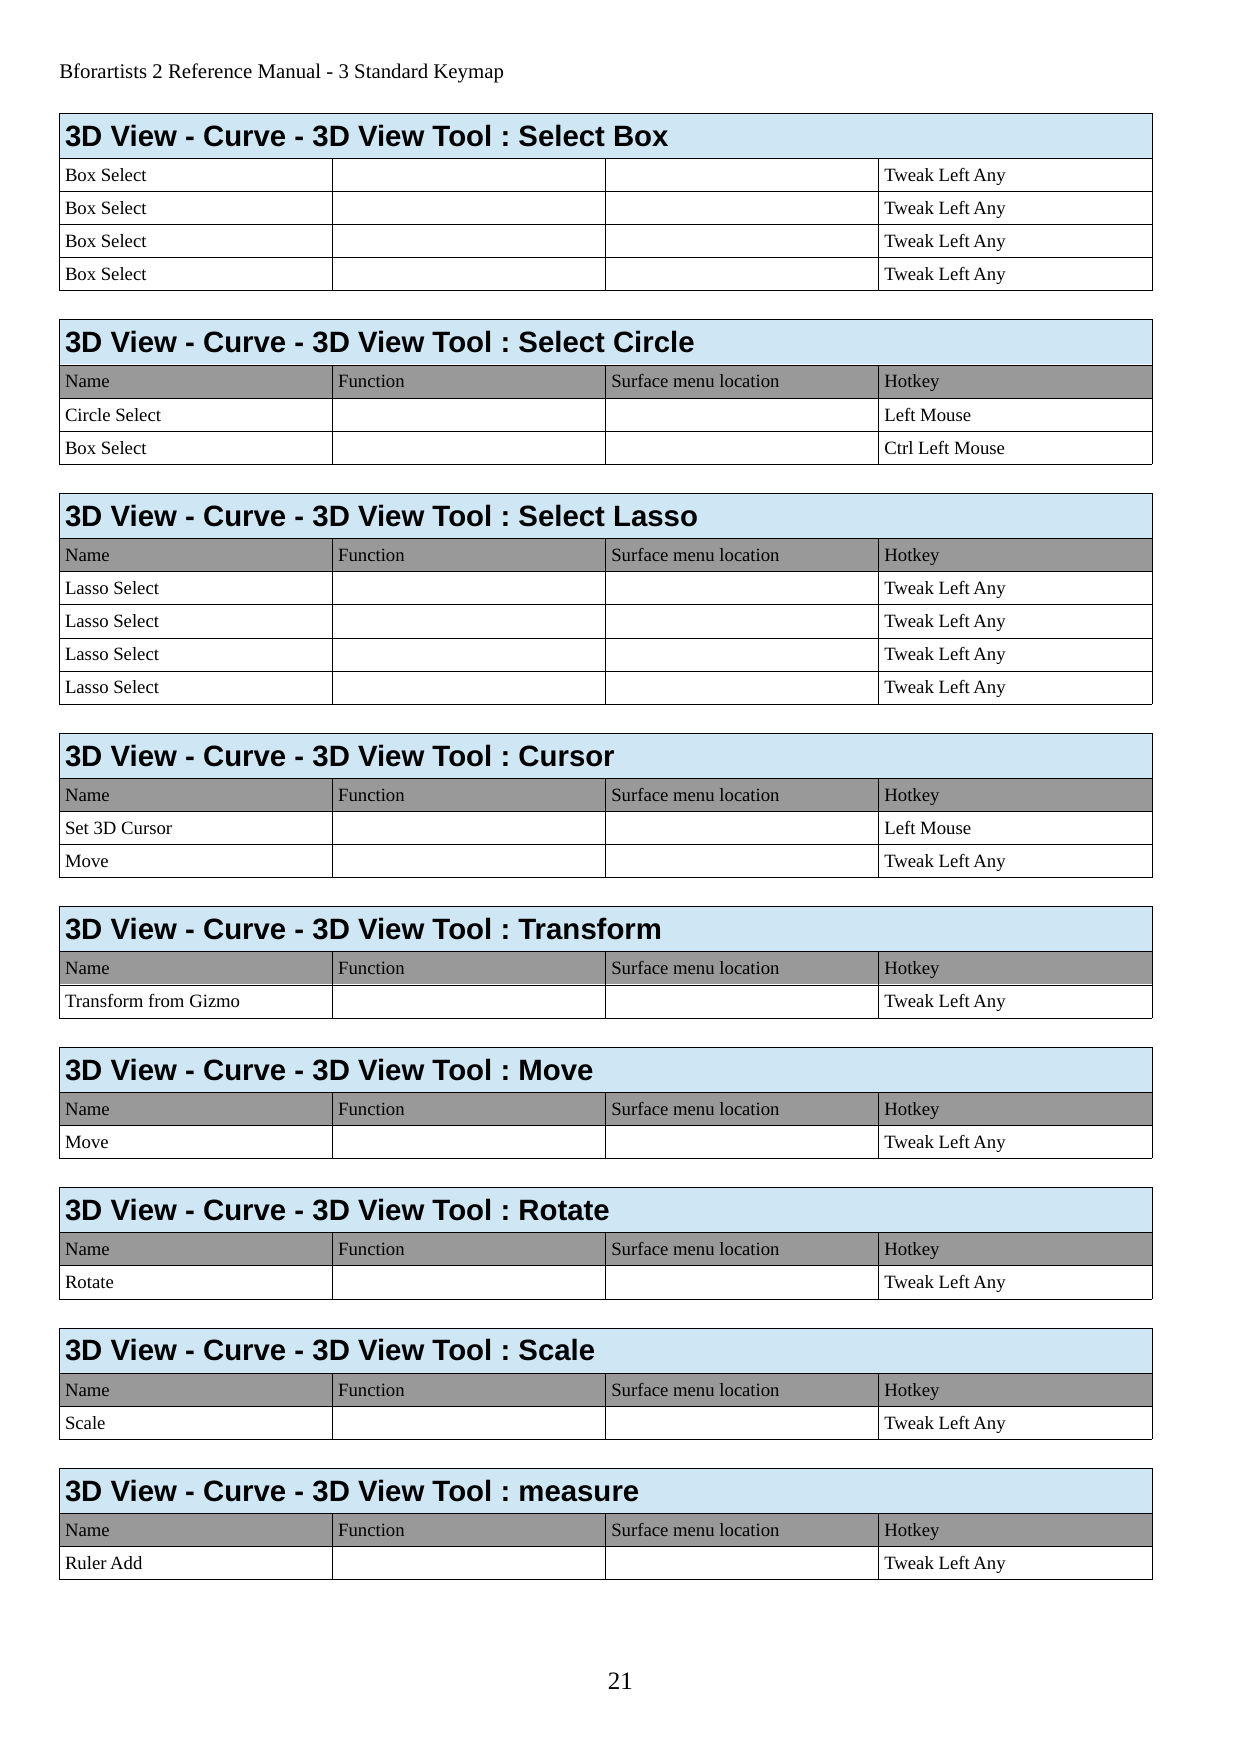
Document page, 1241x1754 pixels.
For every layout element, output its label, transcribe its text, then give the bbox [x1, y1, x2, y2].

table_cell [606, 192, 878, 224]
table_cell Lasso Select [60, 639, 332, 671]
table_cell Lasso Select [60, 572, 332, 604]
table_cell Surface menu location [606, 366, 878, 398]
table_cell Box Select [60, 192, 332, 224]
table_header 3D View - Curve - 3D View Tool : Transform [60, 907, 1152, 951]
table_cell [606, 225, 878, 257]
table_cell [606, 399, 878, 431]
table_cell Function [333, 1374, 605, 1406]
table_cell [606, 986, 878, 1018]
table_cell Set 3D Cursor [60, 812, 332, 844]
table_cell [606, 605, 878, 637]
table_cell Hotkey [879, 952, 1152, 984]
table_cell Transform from Gizmo [60, 986, 332, 1018]
table_cell [333, 1266, 605, 1298]
table_cell Tweak Left Any [879, 1547, 1152, 1579]
table_cell [333, 1547, 605, 1579]
table_cell [333, 986, 605, 1018]
table_cell Surface menu location [606, 779, 878, 811]
table_cell Rotate [60, 1266, 332, 1298]
table_cell [606, 672, 878, 704]
table_cell Ctrl Left Mouse [879, 432, 1152, 464]
table_header 3D View - Curve - 3D View Tool : Select Circle [60, 320, 1152, 364]
table_cell Function [333, 539, 605, 571]
table_cell Tweak Left Any [879, 672, 1152, 704]
table_header 3D View - Curve - 3D View Tool : Scale [60, 1329, 1152, 1373]
table_cell Tweak Left Any [879, 639, 1152, 671]
table_cell Function [333, 1514, 605, 1546]
table_header 3D View - Curve - 3D View Tool : Move [60, 1048, 1152, 1092]
table_cell Left Mouse [879, 812, 1152, 844]
table_cell Scale [60, 1407, 332, 1439]
table_cell Surface menu location [606, 1514, 878, 1546]
table_cell [333, 639, 605, 671]
table_cell Hotkey [879, 1514, 1152, 1546]
table_header 3D View - Curve - 3D View Tool : Cursor [60, 734, 1152, 778]
table_cell Circle Select [60, 399, 332, 431]
table_cell Tweak Left Any [879, 192, 1152, 224]
table_cell [606, 432, 878, 464]
table_cell Hotkey [879, 539, 1152, 571]
table_cell Name [60, 952, 332, 984]
table_cell Name [60, 1093, 332, 1125]
table_header 3D View - Curve - 3D View Tool : Select Box [60, 114, 1152, 158]
table_cell Move [60, 845, 332, 877]
table_cell Tweak Left Any [879, 1126, 1152, 1158]
table_cell [333, 225, 605, 257]
table_cell Tweak Left Any [879, 258, 1152, 290]
table_header 3D View - Curve - 3D View Tool : Rotate [60, 1188, 1152, 1232]
table_cell Name [60, 1514, 332, 1546]
table_cell [333, 1126, 605, 1158]
table_cell Box Select [60, 258, 332, 290]
table_cell Function [333, 1233, 605, 1265]
table_cell Function [333, 779, 605, 811]
table_cell [606, 159, 878, 191]
table_cell [606, 572, 878, 604]
table_cell Tweak Left Any [879, 1407, 1152, 1439]
table_cell Lasso Select [60, 605, 332, 637]
table_cell [333, 812, 605, 844]
table_cell [606, 1126, 878, 1158]
table_cell Hotkey [879, 366, 1152, 398]
table_cell Tweak Left Any [879, 225, 1152, 257]
table_cell Function [333, 952, 605, 984]
table_cell [333, 572, 605, 604]
table_cell Function [333, 1093, 605, 1125]
table_cell [333, 432, 605, 464]
table_cell [333, 845, 605, 877]
table_cell Box Select [60, 159, 332, 191]
table_cell Surface menu location [606, 1093, 878, 1125]
table_cell [333, 399, 605, 431]
table_cell Name [60, 1233, 332, 1265]
table_cell Tweak Left Any [879, 572, 1152, 604]
table_cell Move [60, 1126, 332, 1158]
table_cell Hotkey [879, 779, 1152, 811]
table_cell Box Select [60, 432, 332, 464]
table_cell Tweak Left Any [879, 1266, 1152, 1298]
table_cell [333, 672, 605, 704]
table_cell [606, 258, 878, 290]
table_cell Name [60, 366, 332, 398]
table_cell Box Select [60, 225, 332, 257]
table_cell [606, 1547, 878, 1579]
table_cell Tweak Left Any [879, 845, 1152, 877]
table_cell Surface menu location [606, 539, 878, 571]
table_cell Function [333, 366, 605, 398]
table_cell [333, 258, 605, 290]
table_cell Surface menu location [606, 1374, 878, 1406]
table_cell Lasso Select [60, 672, 332, 704]
table_cell Hotkey [879, 1374, 1152, 1406]
table_cell Name [60, 1374, 332, 1406]
table_cell Hotkey [879, 1233, 1152, 1265]
table_cell Tweak Left Any [879, 986, 1152, 1018]
table_header 3D View - Curve - 3D View Tool : Select Lasso [60, 494, 1152, 538]
table_cell [606, 1266, 878, 1298]
table_cell Name [60, 779, 332, 811]
table_cell [606, 1407, 878, 1439]
table_cell Surface menu location [606, 952, 878, 984]
table_cell Name [60, 539, 332, 571]
table_cell [606, 845, 878, 877]
table_cell [333, 605, 605, 637]
table_cell Ruler Add [60, 1547, 332, 1579]
table_cell [333, 1407, 605, 1439]
table_header 3D View - Curve - 3D View Tool : measure [60, 1469, 1152, 1513]
table_cell [333, 192, 605, 224]
table_cell Left Mouse [879, 399, 1152, 431]
table_cell Tweak Left Any [879, 159, 1152, 191]
table_cell Tweak Left Any [879, 605, 1152, 637]
table_cell Surface menu location [606, 1233, 878, 1265]
table_cell [606, 639, 878, 671]
table_cell [333, 159, 605, 191]
table_cell [606, 812, 878, 844]
table_cell Hotkey [879, 1093, 1152, 1125]
